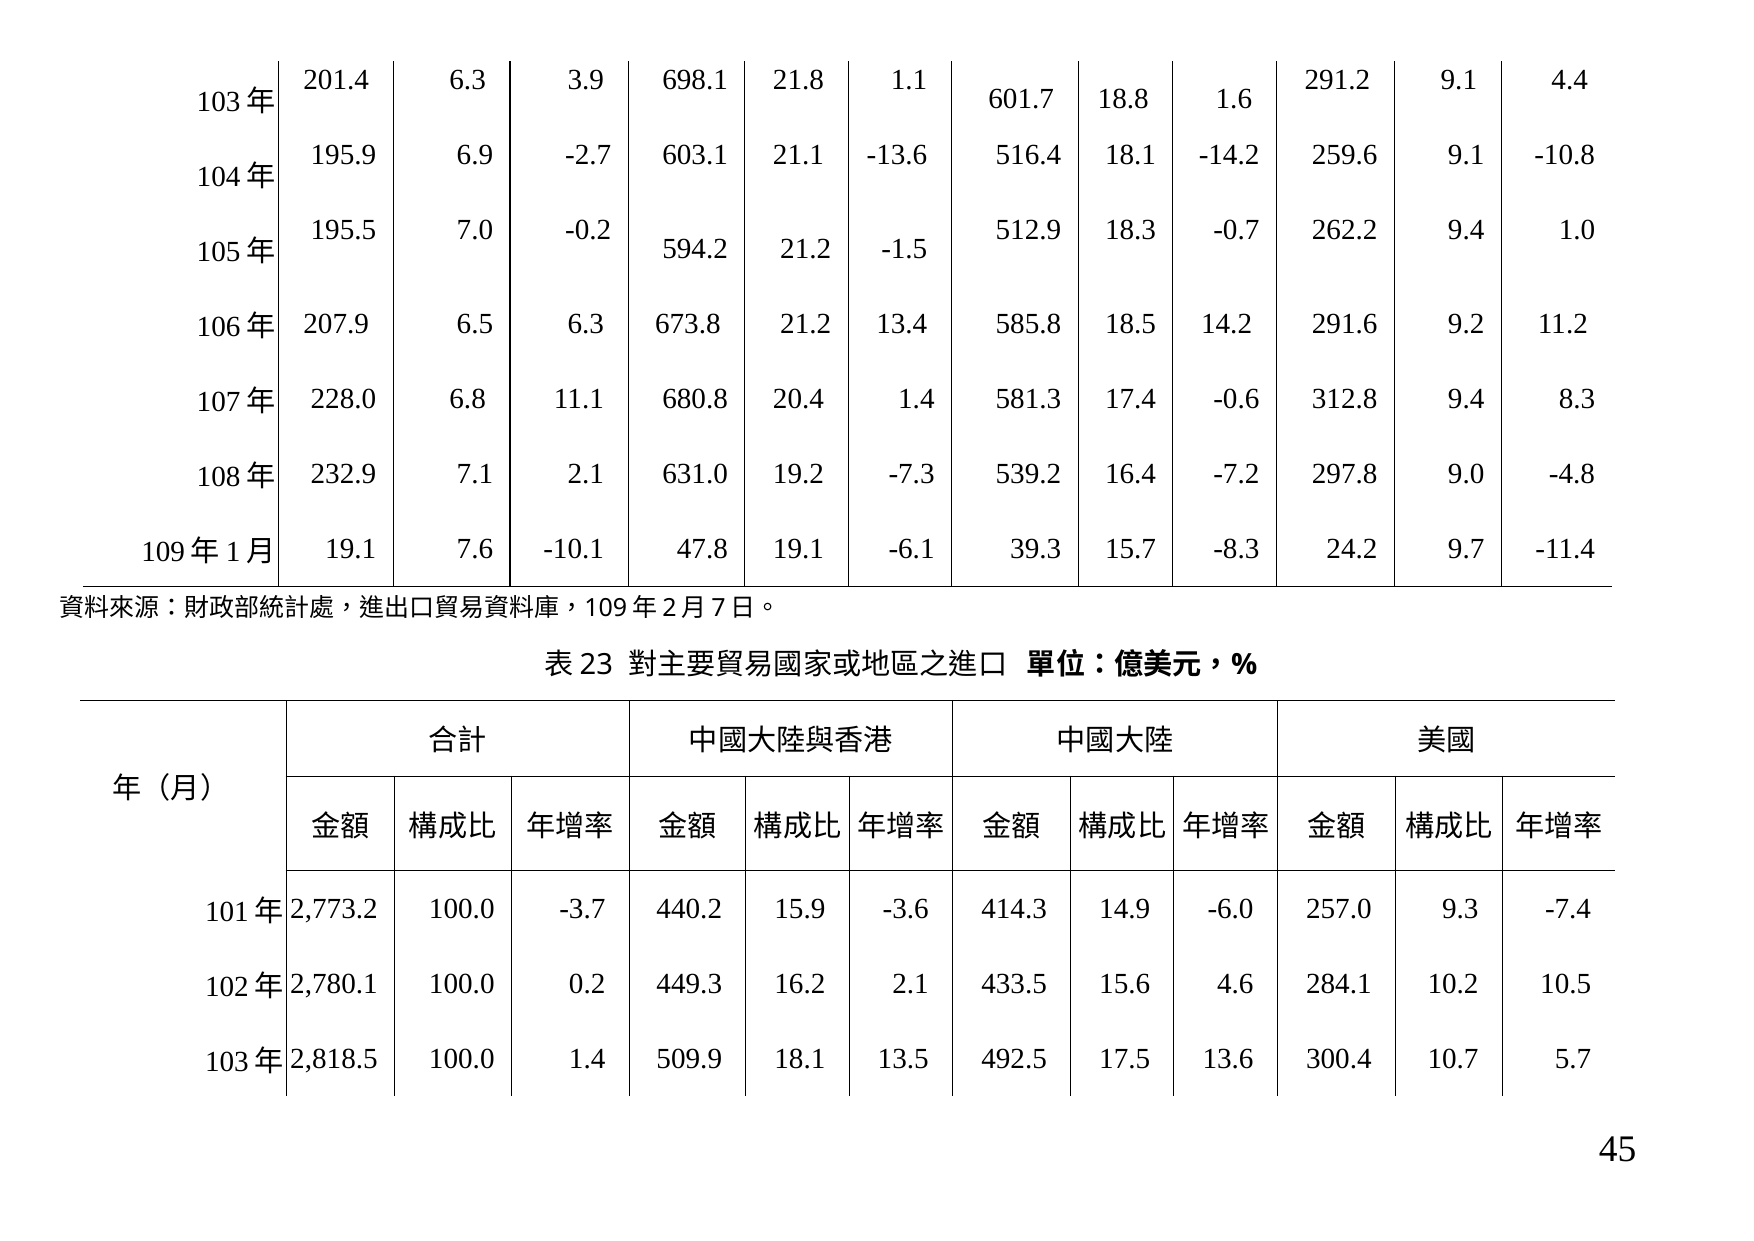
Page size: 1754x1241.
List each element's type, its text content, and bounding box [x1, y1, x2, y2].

table_cell 14.2 [1173, 286, 1276, 361]
table_cell -10.8 [1502, 136, 1612, 211]
table_cell 11.1 [511, 361, 628, 436]
table_cell 20.4 [745, 361, 848, 436]
table_cell 103年 [83, 61, 278, 136]
table_cell 312.8 [1277, 361, 1394, 436]
table_cell 9.2 [1395, 286, 1501, 361]
table_cell 2,773.2 [287, 871, 394, 946]
table_cell -3.7 [512, 871, 629, 946]
table_cell 16.4 [1079, 436, 1172, 511]
table_cell 18.1 [1079, 136, 1172, 211]
table_cell 18.1 [746, 1021, 849, 1096]
table_cell 232.9 [279, 436, 393, 511]
table_cell 585.8 [952, 286, 1078, 361]
table_cell 259.6 [1277, 136, 1394, 211]
table_cell 9.7 [1395, 511, 1501, 586]
table_cell 1.0 [1502, 211, 1612, 286]
table_cell 4.4 [1502, 61, 1612, 136]
table_cell 19.1 [745, 511, 848, 586]
table_cell 21.8 [745, 61, 848, 136]
table_cell 9.3 [1396, 871, 1502, 946]
table_cell 金額 [1278, 777, 1395, 870]
table_cell 291.2 [1277, 61, 1394, 136]
table_cell 539.2 [952, 436, 1078, 511]
table_cell 284.1 [1278, 946, 1395, 1021]
table_cell 100.0 [395, 946, 511, 1021]
table_cell 構成比 [746, 777, 849, 870]
table_cell 10.7 [1396, 1021, 1502, 1096]
table_cell 5.7 [1503, 1021, 1615, 1096]
table_cell 195.5 [279, 211, 393, 286]
table_cell 228.0 [279, 361, 393, 436]
table_cell -4.8 [1502, 436, 1612, 511]
table_cell 19.1 [279, 511, 393, 586]
table_header 美國 [1278, 701, 1615, 776]
table_cell 102年 [80, 946, 286, 1021]
table_cell 10.2 [1396, 946, 1502, 1021]
table_cell 年增率 [1174, 777, 1277, 870]
table_cell 10.5 [1503, 946, 1615, 1021]
table_cell 100.0 [395, 1021, 511, 1096]
table_cell 2.1 [850, 946, 952, 1021]
table_cell 509.9 [630, 1021, 745, 1096]
table_header 中國大陸與香港 [630, 701, 952, 776]
table_cell 年增率 [512, 777, 629, 870]
table_cell 18.5 [1079, 286, 1172, 361]
table_cell 440.2 [630, 871, 745, 946]
table_cell -6.1 [849, 511, 951, 586]
table_cell 1.4 [512, 1021, 629, 1096]
table_cell 18.8 [1079, 61, 1172, 136]
table_cell 516.4 [952, 136, 1078, 211]
table_cell -7.2 [1173, 436, 1276, 511]
table_cell 16.2 [746, 946, 849, 1021]
table_cell 262.2 [1277, 211, 1394, 286]
table_cell 195.9 [279, 136, 393, 211]
table_cell 9.1 [1395, 61, 1501, 136]
table_cell 金額 [630, 777, 745, 870]
table_cell 17.4 [1079, 361, 1172, 436]
table_cell 433.5 [953, 946, 1070, 1021]
table_cell 47.8 [629, 511, 744, 586]
table_cell 300.4 [1278, 1021, 1395, 1096]
table_cell 492.5 [953, 1021, 1070, 1096]
subtitle 表23 對主要貿易國家或地區之進口 單位：億美元，% [59, 624, 1636, 699]
table_cell 8.3 [1502, 361, 1612, 436]
table_cell 2,818.5 [287, 1021, 394, 1096]
table_cell 7.0 [394, 211, 509, 286]
table_cell 7.1 [394, 436, 509, 511]
table_cell 581.3 [952, 361, 1078, 436]
table_cell 107年 [83, 361, 278, 436]
table_cell 15.9 [746, 871, 849, 946]
table_cell 9.4 [1395, 211, 1501, 286]
table_cell 17.5 [1071, 1021, 1173, 1096]
table_cell -8.3 [1173, 511, 1276, 586]
table_cell 4.6 [1174, 946, 1277, 1021]
table_cell 39.3 [952, 511, 1078, 586]
table_cell 512.9 [952, 211, 1078, 286]
table_cell 1.1 [849, 61, 951, 136]
table_cell 6.9 [394, 136, 509, 211]
table_cell 15.6 [1071, 946, 1173, 1021]
table_cell 2.1 [511, 436, 628, 511]
table_cell -10.1 [511, 511, 628, 586]
table_cell -3.6 [850, 871, 952, 946]
table_cell 6.8 [394, 361, 509, 436]
table_cell 105年 [83, 211, 278, 286]
table_cell -1.5 [849, 211, 951, 286]
table_cell 109年1月 [83, 511, 278, 586]
table_cell 106年 [83, 286, 278, 361]
table_cell -6.0 [1174, 871, 1277, 946]
table_cell -0.7 [1173, 211, 1276, 286]
table_cell 18.3 [1079, 211, 1172, 286]
table_cell 7.6 [394, 511, 509, 586]
table_cell 257.0 [1278, 871, 1395, 946]
table_cell 100.0 [395, 871, 511, 946]
table_cell 673.8 [629, 286, 744, 361]
table_cell 金額 [953, 777, 1070, 870]
table_cell -0.2 [511, 211, 628, 286]
table_cell 1.4 [849, 361, 951, 436]
table_cell 3.9 [511, 61, 628, 136]
table_cell 24.2 [1277, 511, 1394, 586]
table_cell 631.0 [629, 436, 744, 511]
table_cell 13.4 [849, 286, 951, 361]
table_cell 291.6 [1277, 286, 1394, 361]
table_cell 680.8 [629, 361, 744, 436]
table_cell 14.9 [1071, 871, 1173, 946]
table_cell 6.3 [394, 61, 509, 136]
table_cell 297.8 [1277, 436, 1394, 511]
table_cell 594.2 [629, 211, 744, 286]
table_cell 15.7 [1079, 511, 1172, 586]
table_cell 9.1 [1395, 136, 1501, 211]
table_cell 構成比 [1071, 777, 1173, 870]
table_cell 年增率 [850, 777, 952, 870]
table_header 合計 [287, 701, 629, 776]
table_cell 年增率 [1503, 777, 1615, 870]
table_cell 603.1 [629, 136, 744, 211]
table_cell 1.6 [1173, 61, 1276, 136]
table_header 中國大陸 [953, 701, 1277, 776]
table_cell 金額 [287, 777, 394, 870]
table_cell 11.2 [1502, 286, 1612, 361]
table_cell -14.2 [1173, 136, 1276, 211]
table_cell 104年 [83, 136, 278, 211]
table_cell -11.4 [1502, 511, 1612, 586]
table_cell 449.3 [630, 946, 745, 1021]
table_cell 6.5 [394, 286, 509, 361]
table_cell 0.2 [512, 946, 629, 1021]
table_cell 2,780.1 [287, 946, 394, 1021]
table_cell 13.6 [1174, 1021, 1277, 1096]
table_cell 構成比 [395, 777, 511, 870]
table_cell -0.6 [1173, 361, 1276, 436]
table_cell 698.1 [629, 61, 744, 136]
table_cell 21.2 [745, 286, 848, 361]
table_cell 207.9 [279, 286, 393, 361]
table_cell 414.3 [953, 871, 1070, 946]
table_cell 201.4 [279, 61, 393, 136]
table_cell 9.0 [1395, 436, 1501, 511]
table_cell -13.6 [849, 136, 951, 211]
table_cell 108年 [83, 436, 278, 511]
table_cell 13.5 [850, 1021, 952, 1096]
table_cell 21.1 [745, 136, 848, 211]
table_cell 構成比 [1396, 777, 1502, 870]
table_cell 21.2 [745, 211, 848, 286]
table_cell -7.4 [1503, 871, 1615, 946]
text 資料來源：財政部統計處，進出口貿易資料庫，109年2月7日。 [59, 587, 1636, 624]
table_cell 9.4 [1395, 361, 1501, 436]
table_cell 103年 [80, 1021, 286, 1096]
table_cell 6.3 [511, 286, 628, 361]
table_header 年（月） [80, 701, 286, 870]
table_cell 19.2 [745, 436, 848, 511]
table_cell 601.7 [952, 61, 1078, 136]
table_cell 101年 [80, 870, 286, 946]
table_cell -2.7 [511, 136, 628, 211]
table_cell -7.3 [849, 436, 951, 511]
